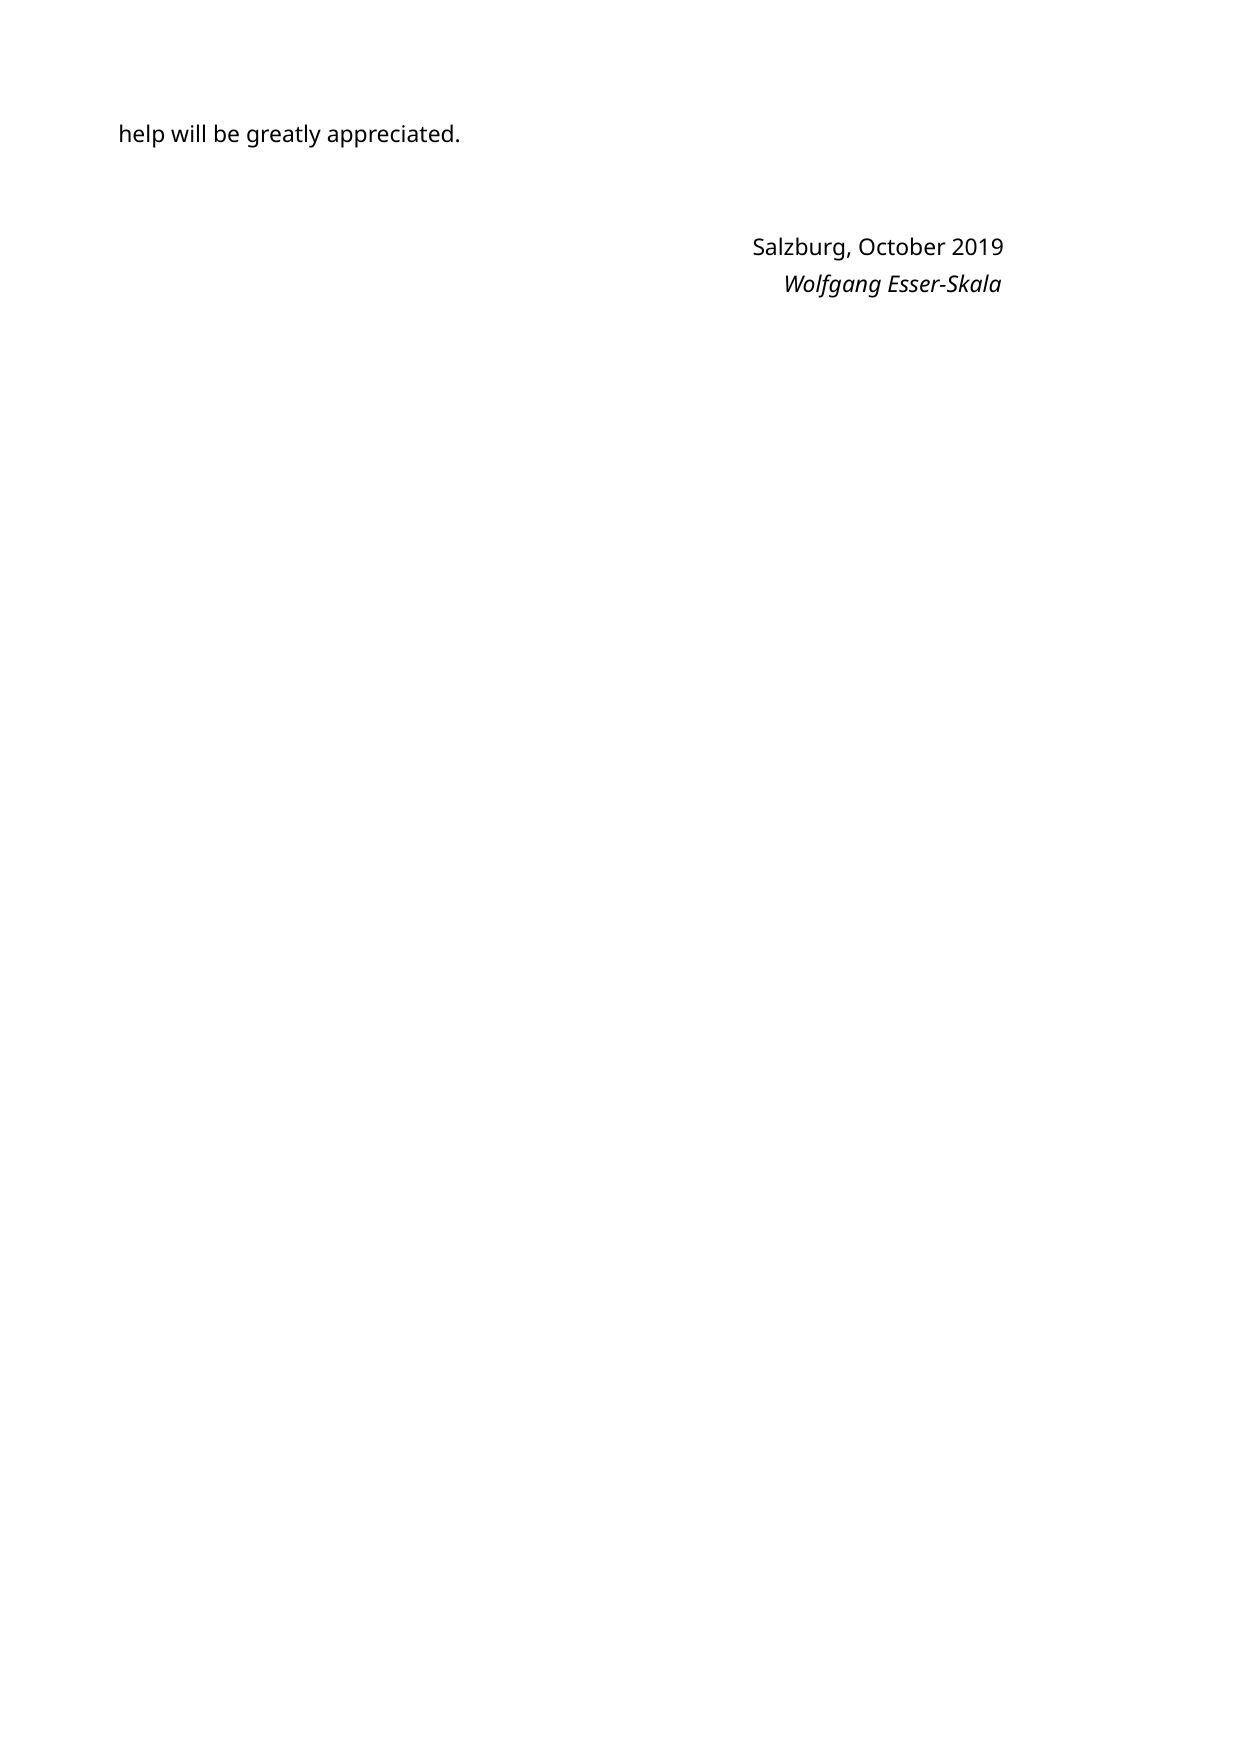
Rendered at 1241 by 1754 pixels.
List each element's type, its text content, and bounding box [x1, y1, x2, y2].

text Salzburg, October 2019 Wolfgang Esser-Skala [118, 231, 1004, 299]
text help will be greatly appreciated. [118, 118, 1004, 149]
